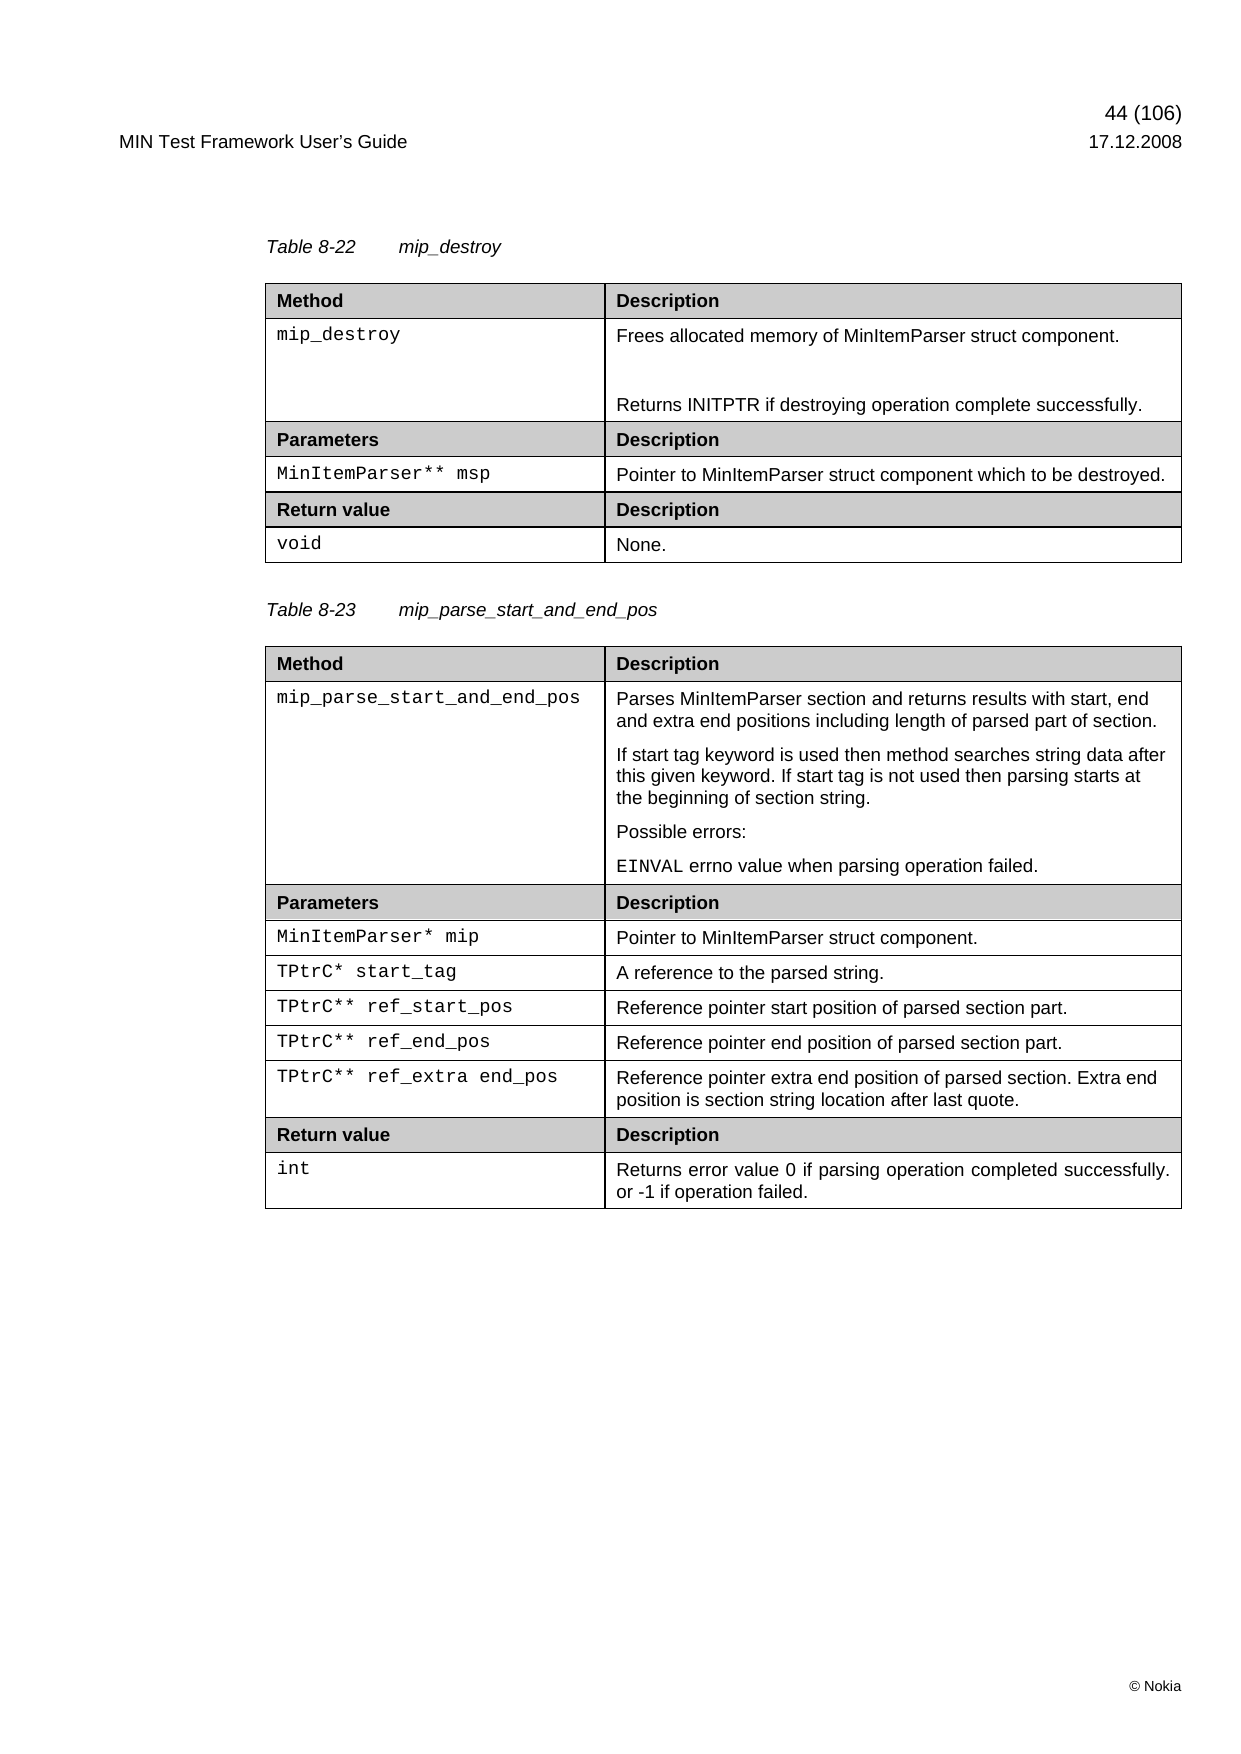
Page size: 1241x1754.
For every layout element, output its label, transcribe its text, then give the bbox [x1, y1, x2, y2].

table_cell Reference pointer start position of parsed section part. [606, 991, 1181, 1025]
table_cell Frees allocated memory of MinItemParser struct component. Returns INITPTR if destroying operation complete successfully. [606, 319, 1181, 421]
table_cell Return value [266, 493, 604, 526]
table_cell Description [606, 422, 1181, 456]
table_cell Reference pointer end position of parsed section part. [606, 1026, 1181, 1060]
text Table 8-23 mip_parse_start_and_end_pos [266, 599, 1181, 621]
table_cell Description [606, 1118, 1181, 1152]
table_header Method [266, 284, 604, 318]
table_header Description [606, 284, 1181, 318]
table_cell Description [606, 885, 1181, 919]
table_cell TPtrC* start_tag [266, 956, 604, 990]
table_cell mip_parse_start_and_end_pos [266, 682, 604, 884]
table_cell Pointer to MinItemParser struct component. [606, 921, 1181, 954]
table_cell int [266, 1153, 604, 1208]
table_cell None. [606, 528, 1181, 562]
table_header Method [266, 647, 604, 681]
table_cell Returns error value 0 if parsing operation completed successfully. or -1 if operation failed. [606, 1153, 1181, 1208]
table_cell TPtrC** ref_end_pos [266, 1026, 604, 1060]
table_cell Parameters [266, 422, 604, 456]
table_cell MinItemParser** msp [266, 457, 604, 491]
table_cell TPtrC** ref_start_pos [266, 991, 604, 1025]
table_cell Parses MinItemParser section and returns results with start, end and extra end positions including length of parsed part of section. If start tag keyword is used then method searches string data after this given keyword. If start tag is not used then parsing starts at the beginning of section string. Possible errors: EINVAL errno value when parsing operation failed. [606, 682, 1181, 884]
table_cell Return value [266, 1118, 604, 1152]
table_cell mip_destroy [266, 319, 604, 421]
table_cell Parameters [266, 885, 604, 919]
table_cell TPtrC** ref_extra end_pos [266, 1061, 604, 1117]
table_cell Description [606, 493, 1181, 526]
table_cell Reference pointer extra end position of parsed section. Extra end position is section string location after last quote. [606, 1061, 1181, 1117]
table_cell void [266, 528, 604, 562]
table_header Description [606, 647, 1181, 681]
text Table 8-22 mip_destroy [266, 236, 1181, 258]
table_cell MinItemParser* mip [266, 921, 604, 954]
table_cell A reference to the parsed string. [606, 956, 1181, 990]
table_cell Pointer to MinItemParser struct component which to be destroyed. [606, 457, 1181, 491]
